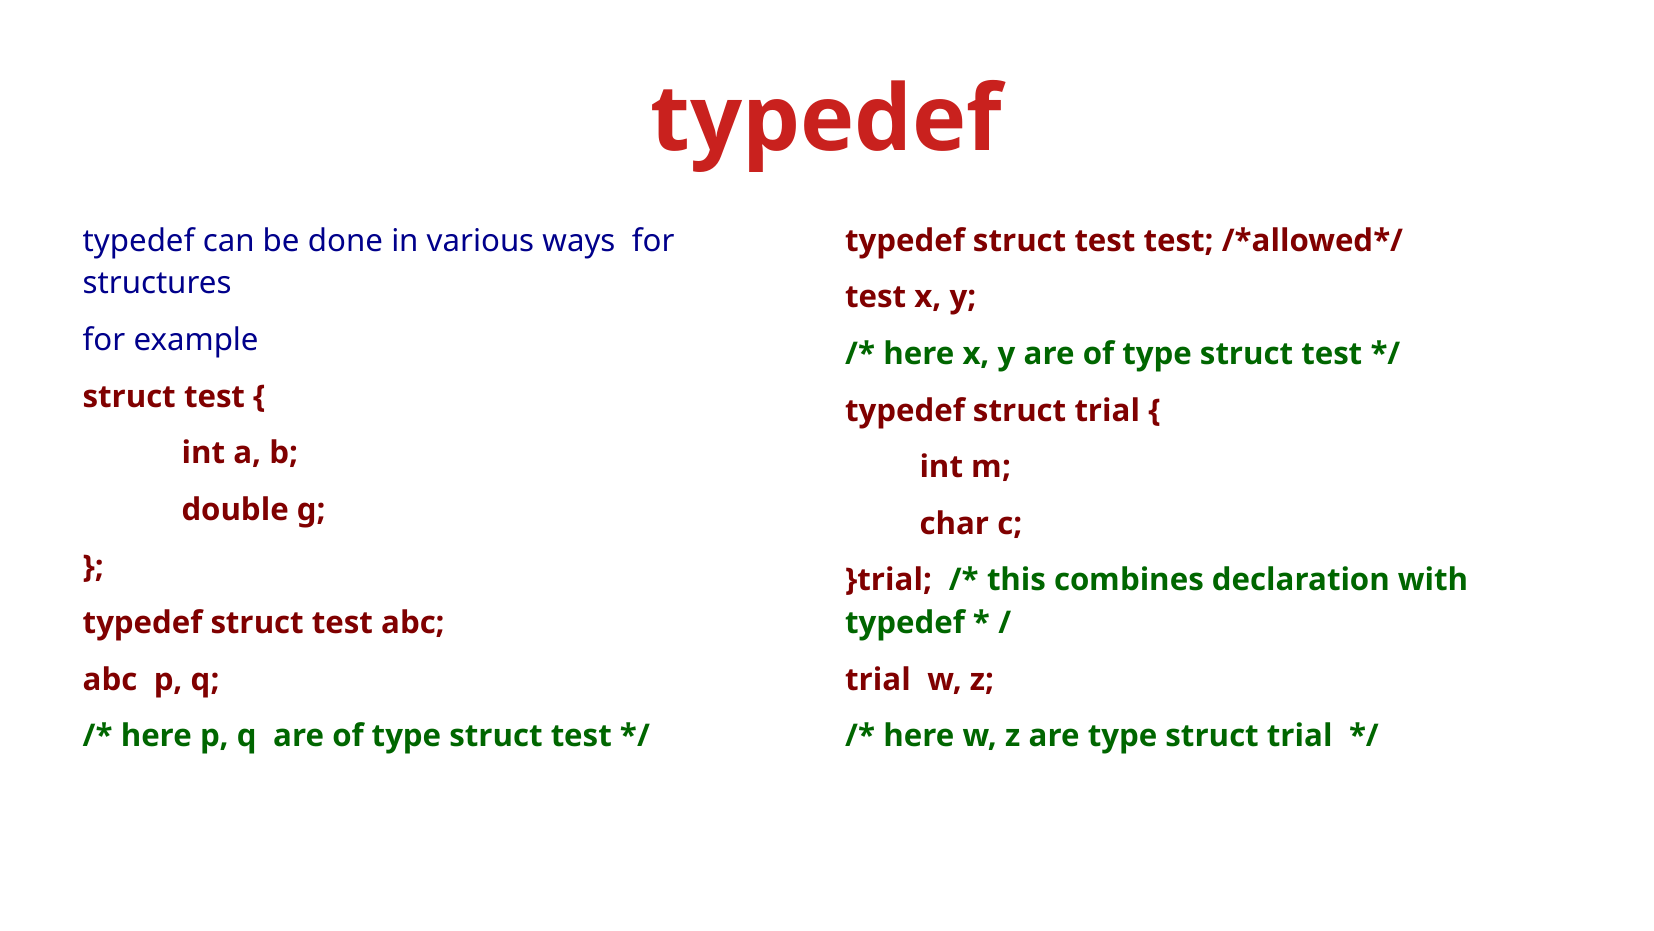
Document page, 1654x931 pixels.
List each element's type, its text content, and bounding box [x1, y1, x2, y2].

list typedef struct test test; /*allowed*/ test x, y; /* here x, y are of type struct test */ typedef struct trial { int m; char c; }trial; /* this combines declaration with typedef * / trial w, z; /* here w, z are type struct trial */ [845, 217, 1572, 758]
title typedef [82, 37, 1571, 193]
list typedef can be done in various ways for structures for example struct test { int a, b; double g; }; typedef struct test abc; abc p, q; /* here p, q are of type struct test */ [82, 217, 809, 758]
